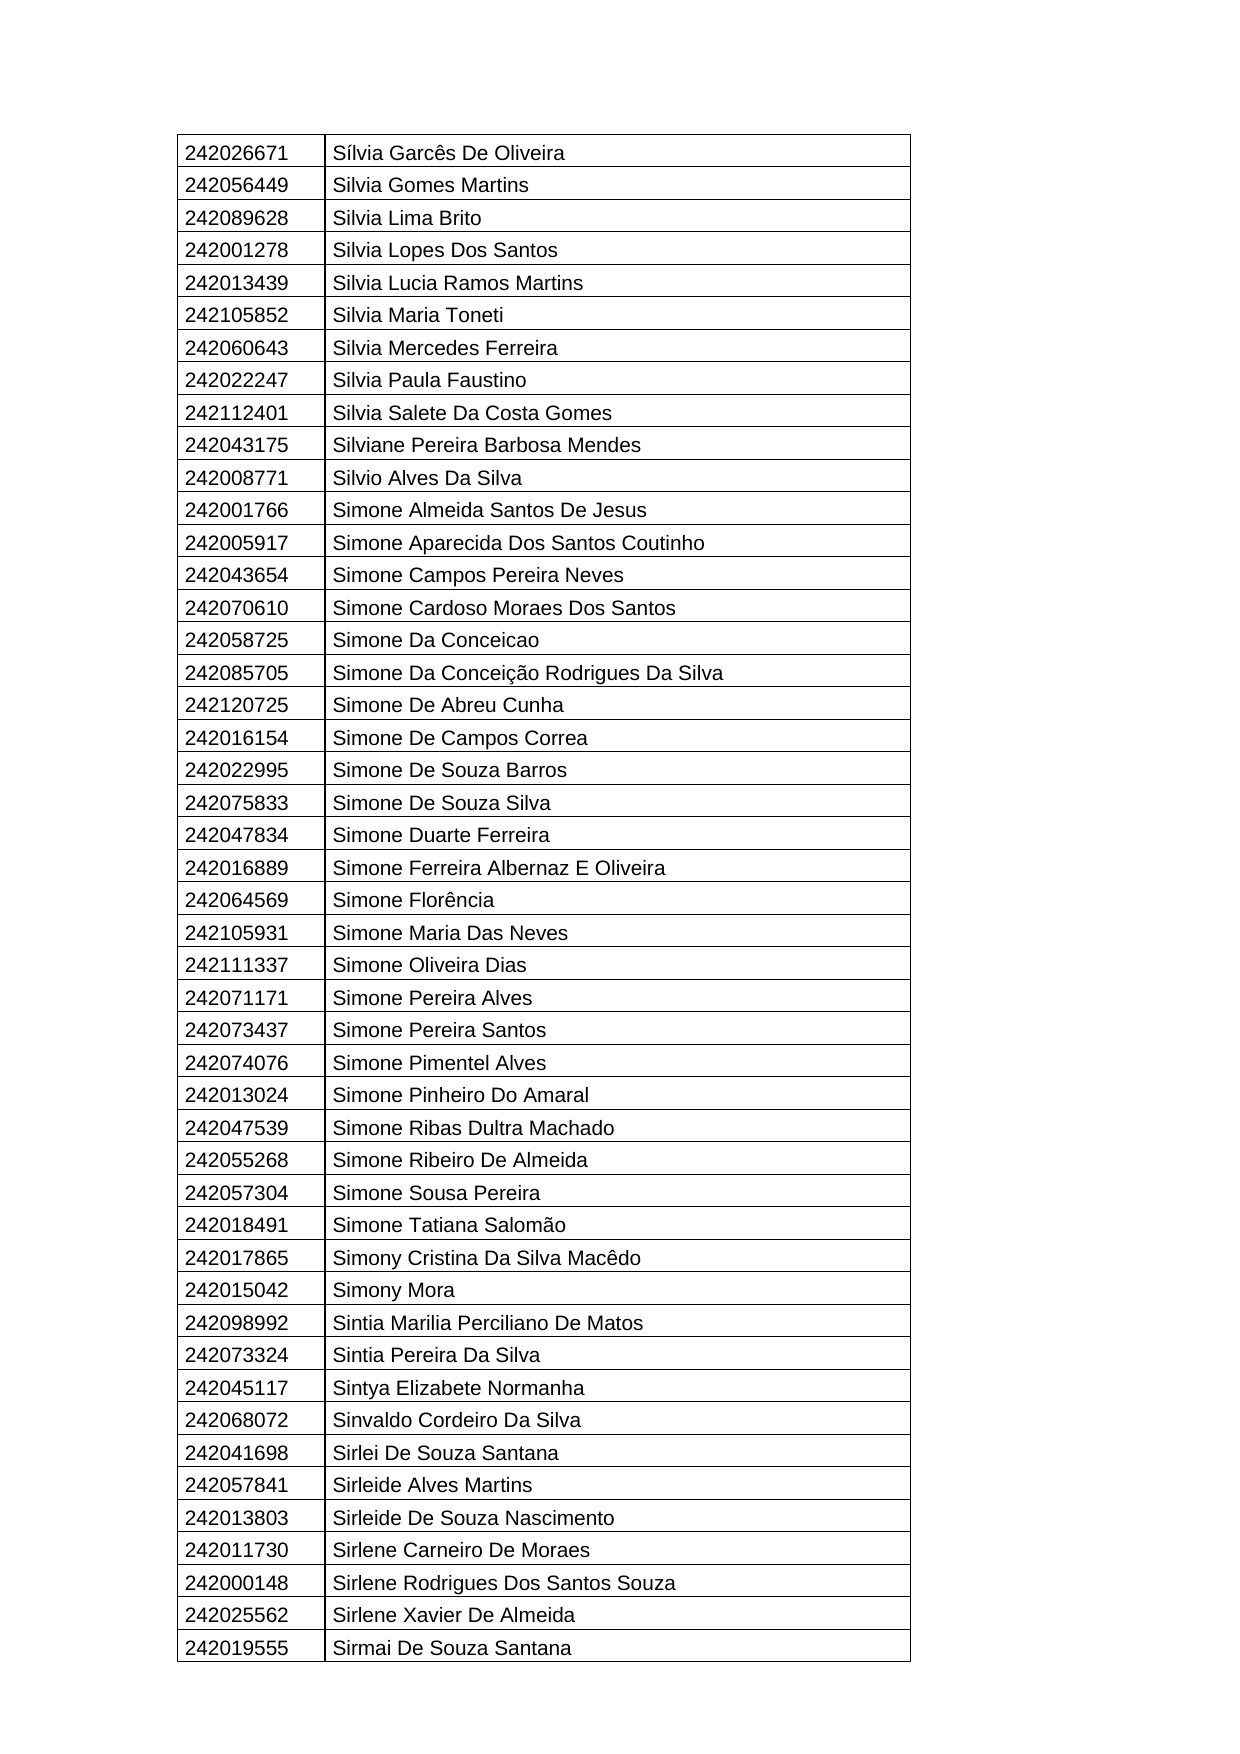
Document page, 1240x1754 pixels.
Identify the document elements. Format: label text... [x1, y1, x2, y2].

table_cell 242105852 [178, 297, 324, 328]
table_cell 242025562 [178, 1597, 324, 1628]
table_cell 242074076 [178, 1045, 324, 1076]
table_cell Simone De Souza Silva [326, 785, 910, 816]
table_cell Simone Pereira Santos [326, 1012, 910, 1043]
table_cell 242043654 [178, 557, 324, 588]
table_cell Sintia Pereira Da Silva [326, 1337, 910, 1368]
table_cell Simone Sousa Pereira [326, 1175, 910, 1206]
table_cell Sirlene Rodrigues Dos Santos Souza [326, 1565, 910, 1596]
table_cell Simone Duarte Ferreira [326, 817, 910, 848]
table_cell 242085705 [178, 655, 324, 686]
table_cell Sílvia Garcês De Oliveira [326, 135, 910, 166]
table_cell Simone De Souza Barros [326, 752, 910, 783]
table_cell 242105931 [178, 915, 324, 946]
table_cell Silviane Pereira Barbosa Mendes [326, 427, 910, 458]
table_cell 242064569 [178, 882, 324, 913]
table_cell Silvia Lucia Ramos Martins [326, 265, 910, 296]
table_cell 242068072 [178, 1402, 324, 1433]
table_cell Sintia Marilia Perciliano De Matos [326, 1305, 910, 1336]
table_cell Simone Da Conceição Rodrigues Da Silva [326, 655, 910, 686]
table_cell 242055268 [178, 1142, 324, 1173]
table_cell 242041698 [178, 1435, 324, 1466]
table_cell 242001766 [178, 492, 324, 523]
table_cell Simone Da Conceicao [326, 622, 910, 653]
table_cell 242045117 [178, 1370, 324, 1401]
table_cell 242022995 [178, 752, 324, 783]
table_cell Simony Cristina Da Silva Macêdo [326, 1240, 910, 1271]
table_cell Simone Almeida Santos De Jesus [326, 492, 910, 523]
table_cell Simony Mora [326, 1272, 910, 1303]
table_cell 242098992 [178, 1305, 324, 1336]
table_cell 242056449 [178, 167, 324, 198]
table_cell 242111337 [178, 947, 324, 978]
table_cell Silvia Gomes Martins [326, 167, 910, 198]
table_cell Silvia Maria Toneti [326, 297, 910, 328]
table_cell 242013024 [178, 1077, 324, 1108]
table_cell Simone Aparecida Dos Santos Coutinho [326, 525, 910, 556]
table_cell Silvia Lopes Dos Santos [326, 232, 910, 263]
table_cell 242060643 [178, 330, 324, 361]
table_cell Silvia Lima Brito [326, 200, 910, 231]
table_cell 242016154 [178, 720, 324, 751]
table_cell 242019555 [178, 1630, 324, 1661]
table_cell 242089628 [178, 200, 324, 231]
table_cell Simone Campos Pereira Neves [326, 557, 910, 588]
table_cell 242022247 [178, 362, 324, 393]
table_cell Simone Ribas Dultra Machado [326, 1110, 910, 1141]
table_cell 242112401 [178, 395, 324, 426]
table_cell Simone De Abreu Cunha [326, 687, 910, 718]
table_cell 242058725 [178, 622, 324, 653]
table_cell 242071171 [178, 980, 324, 1011]
table_cell Simone Pinheiro Do Amaral [326, 1077, 910, 1108]
table_cell Silvia Paula Faustino [326, 362, 910, 393]
table_cell 242043175 [178, 427, 324, 458]
table_cell Simone Pereira Alves [326, 980, 910, 1011]
table_cell Sirlene Xavier De Almeida [326, 1597, 910, 1628]
table_cell Silvia Salete Da Costa Gomes [326, 395, 910, 426]
table_cell 242013803 [178, 1500, 324, 1531]
table_cell 242016889 [178, 850, 324, 881]
table_cell 242026671 [178, 135, 324, 166]
table_cell Sirmai De Souza Santana [326, 1630, 910, 1661]
table_cell 242073437 [178, 1012, 324, 1043]
table_cell 242011730 [178, 1532, 324, 1563]
table_cell 242047834 [178, 817, 324, 848]
table_cell Sinvaldo Cordeiro Da Silva [326, 1402, 910, 1433]
table_cell Sirlene Carneiro De Moraes [326, 1532, 910, 1563]
table_cell Simone Oliveira Dias [326, 947, 910, 978]
table_cell 242017865 [178, 1240, 324, 1271]
table_cell Simone De Campos Correa [326, 720, 910, 751]
table_cell Simone Florência [326, 882, 910, 913]
table_cell 242057304 [178, 1175, 324, 1206]
table_cell Silvio Alves Da Silva [326, 460, 910, 491]
table_cell 242070610 [178, 590, 324, 621]
table_cell Simone Ribeiro De Almeida [326, 1142, 910, 1173]
table_cell 242073324 [178, 1337, 324, 1368]
table_cell Silvia Mercedes Ferreira [326, 330, 910, 361]
table_cell 242057841 [178, 1467, 324, 1498]
table_cell Simone Pimentel Alves [326, 1045, 910, 1076]
table_cell 242047539 [178, 1110, 324, 1141]
table_cell 242013439 [178, 265, 324, 296]
table_cell Simone Ferreira Albernaz E Oliveira [326, 850, 910, 881]
table_cell 242018491 [178, 1207, 324, 1238]
table_cell 242015042 [178, 1272, 324, 1303]
table_cell 242120725 [178, 687, 324, 718]
table_cell Simone Maria Das Neves [326, 915, 910, 946]
table_cell Sintya Elizabete Normanha [326, 1370, 910, 1401]
table_cell 242005917 [178, 525, 324, 556]
table_cell Sirleide De Souza Nascimento [326, 1500, 910, 1531]
table_cell 242008771 [178, 460, 324, 491]
table_cell Sirleide Alves Martins [326, 1467, 910, 1498]
table_cell Simone Cardoso Moraes Dos Santos [326, 590, 910, 621]
table_cell 242001278 [178, 232, 324, 263]
table_cell Sirlei De Souza Santana [326, 1435, 910, 1466]
table_cell 242000148 [178, 1565, 324, 1596]
table_cell Simone Tatiana Salomão [326, 1207, 910, 1238]
table_cell 242075833 [178, 785, 324, 816]
